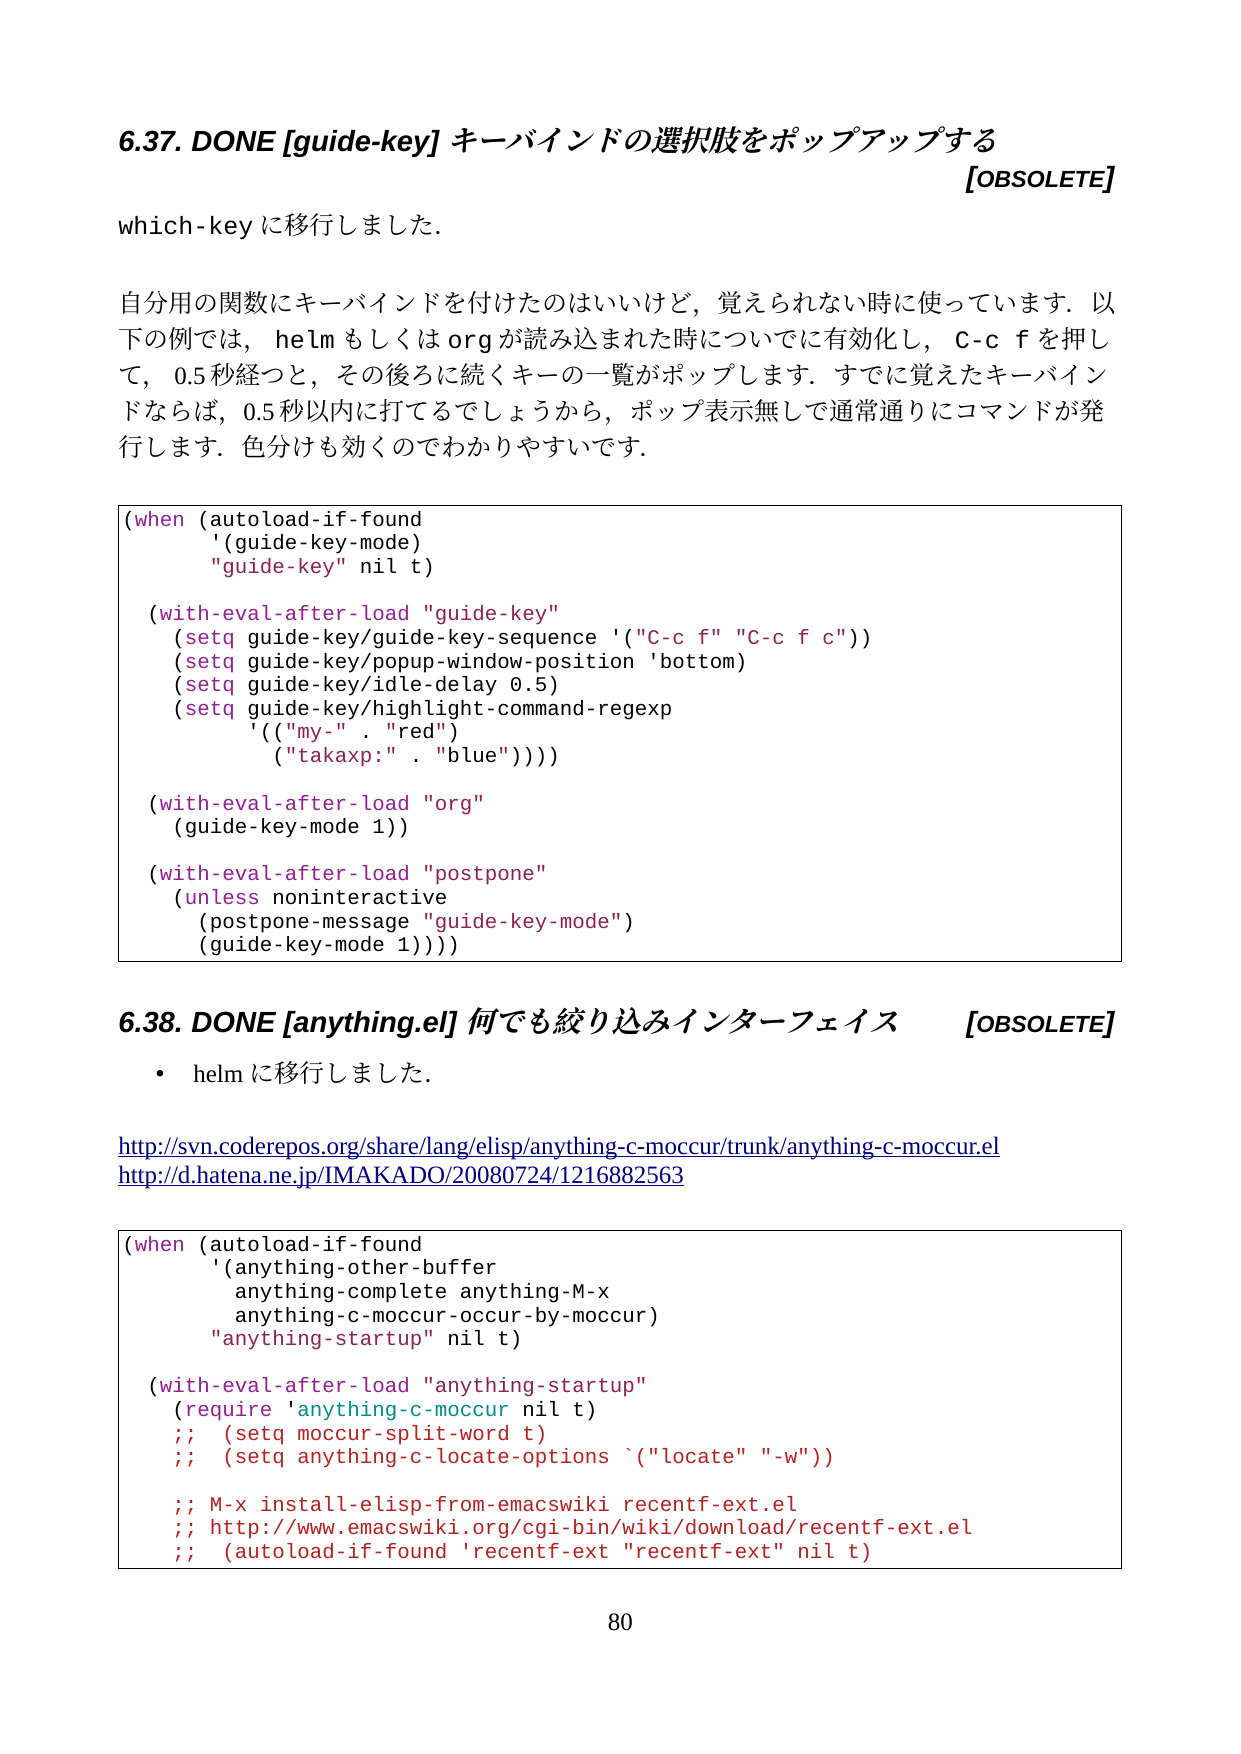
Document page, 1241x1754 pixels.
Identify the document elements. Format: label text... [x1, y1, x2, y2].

subtitle DONE [guide-key] キーバインドの選択肢をポップアップする [obsolete] [118, 118, 1122, 193]
text (guide-key-mode 1)) [119, 812, 1121, 836]
text (setq guide-key/idle-delay 0.5) [119, 670, 1121, 694]
text (with-eval-after-load "guide-key" [119, 599, 1121, 623]
text ;; http://www.emacswiki.org/cgi-bin/wiki/download/recentf-ext.el [119, 1513, 1121, 1537]
text (unless noninteractive [119, 883, 1121, 907]
text ("takaxp:" . "blue")))) [119, 741, 1121, 765]
text (with-eval-after-load "postpone" [119, 859, 1121, 883]
subtitle DONE [anything.el] 何でも絞り込みインターフェイス [obsolete] [118, 999, 1122, 1041]
list helm に移行しました． [156, 1054, 1122, 1118]
text (setq guide-key/popup-window-position 'bottom) [119, 647, 1121, 670]
text ;; (setq anything-c-locate-options `("locate" "-w")) [119, 1442, 1121, 1466]
text (setq guide-key/guide-key-sequence '("C-c f" "C-c f c")) [119, 623, 1121, 647]
text (with-eval-after-load "org" [119, 788, 1121, 812]
text '(("my-" . "red") [119, 718, 1121, 741]
text ;; (setq moccur-split-word t) [119, 1419, 1121, 1442]
text (guide-key-mode 1)))) [119, 930, 1121, 961]
text anything-c-moccur-occur-by-moccur) [119, 1301, 1121, 1324]
text which-key に移行しました． [118, 206, 1122, 271]
text '(guide-key-mode) [119, 528, 1121, 552]
text 自分用の関数にキーバインドを付けたのはいいけど，覚えられない時に使っています．以下の例では， helm もしくは org が読み込まれた時についでに有効化し， C-c f を押して， 0.5秒経つと，その後ろに続くキーの一覧がポップします．すでに覚えたキーバインドならば，0.5秒以内に打てるでしょうから，ポップ表示無しで通常通りにコマンドが発行します．色分けも効くのでわかりやすいです． [118, 283, 1122, 492]
text (setq guide-key/highlight-command-regexp [119, 694, 1121, 718]
text ;; M-x install-elisp-from-emacswiki recentf-ext.el [119, 1490, 1121, 1513]
text '(anything-other-buffer [119, 1253, 1121, 1277]
text (postpone-message "guide-key-mode") [119, 907, 1121, 930]
text ;; (autoload-if-found 'recentf-ext "recentf-ext" nil t) [119, 1537, 1121, 1568]
text anything-complete anything-M-x [119, 1277, 1121, 1301]
text (with-eval-after-load "anything-startup" [119, 1372, 1121, 1395]
text "guide-key" nil t) [119, 552, 1121, 576]
text (require 'anything-c-moccur nil t) [119, 1395, 1121, 1419]
text http://svn.coderepos.org/share/lang/elisp/anything-c-moccur/trunk/anything-c-moccur.el http://d.hatena.ne.jp/IMAKADO/20080724/1216882563 [118, 1131, 1122, 1217]
text (when (autoload-if-found [119, 506, 1121, 528]
text (when (autoload-if-found [119, 1231, 1121, 1253]
text "anything-startup" nil t) [119, 1324, 1121, 1348]
